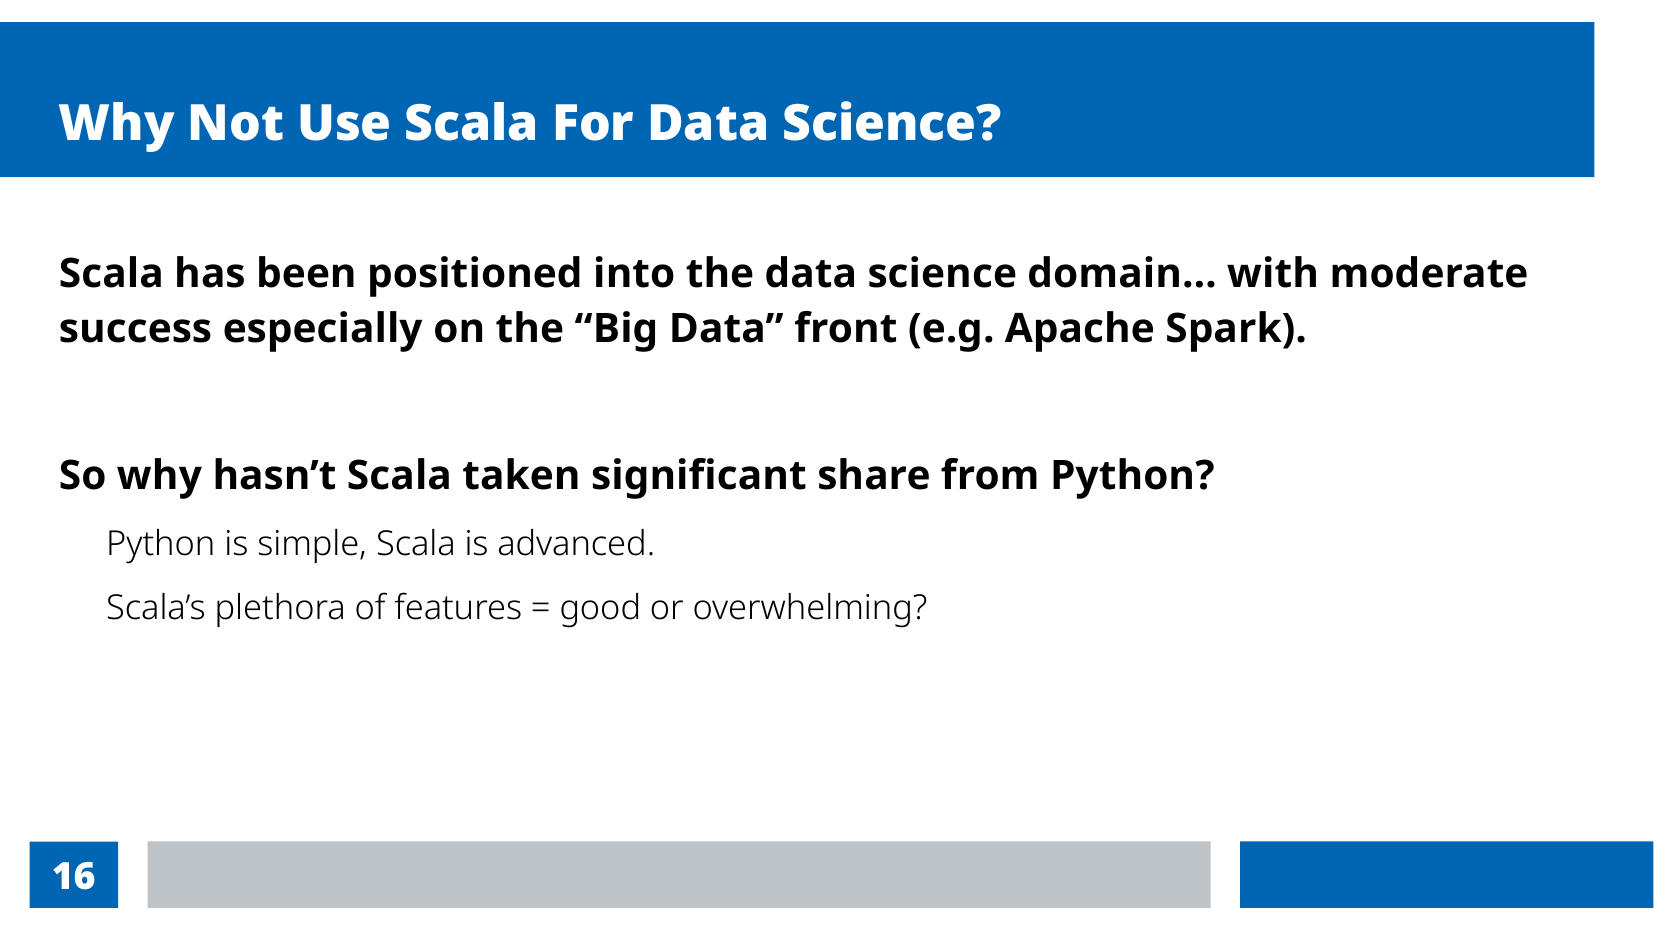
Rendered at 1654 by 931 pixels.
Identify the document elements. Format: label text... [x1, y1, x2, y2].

list Scala has been positioned into the data science domain… with moderate success especially on the “Big Data” front (e.g. Apache Spark). So why hasn’t Scala taken significant share from Python? Python is simple, Scala is advanced. Scala’s plethora of features = good or overwhelming? [59, 243, 1565, 820]
title Why Not Use Scala For Data Science? [59, 44, 1595, 156]
